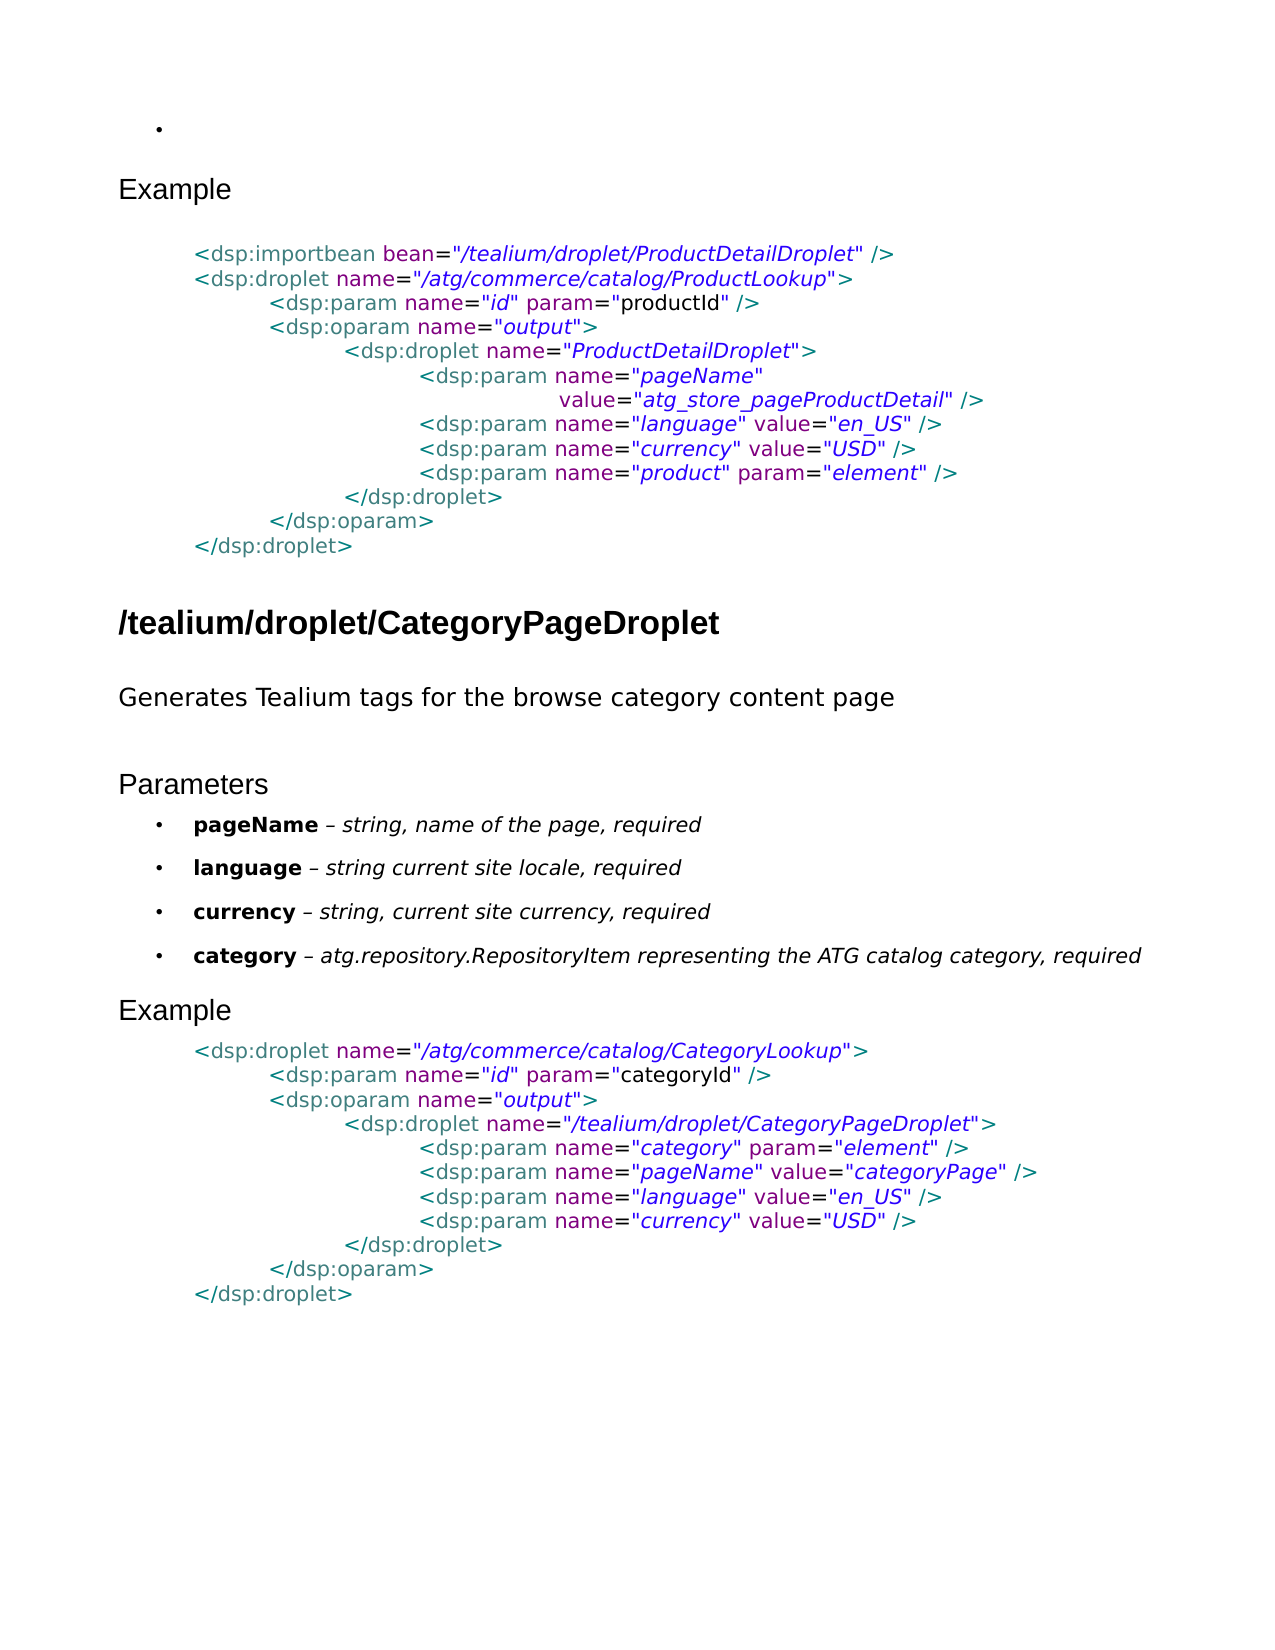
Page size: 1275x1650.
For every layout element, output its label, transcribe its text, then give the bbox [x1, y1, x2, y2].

text <dsp:param name="category" param="element" /> [118, 1136, 1157, 1160]
text <dsp:droplet name="/atg/commerce/catalog/CategoryLookup"> [118, 1039, 1157, 1063]
text </dsp:oparam> [118, 509, 1157, 534]
subtitle Example [118, 993, 1157, 1027]
text <dsp:param name="language" value="en_US" /> [118, 412, 1157, 437]
text <dsp:param name="id" param="productId" /> [118, 291, 1157, 315]
text <dsp:param name="currency" value="USD" /> [118, 437, 1157, 461]
text </dsp:droplet> [118, 485, 1157, 509]
text </dsp:oparam> [118, 1257, 1157, 1282]
text <dsp:param name="pageName" [118, 364, 1157, 388]
subtitle /tealium/droplet/CategoryPageDroplet [118, 603, 1157, 642]
text <dsp:droplet name="/atg/commerce/catalog/ProductLookup"> [118, 267, 1157, 291]
text <dsp:param name="language" value="en_US" /> [118, 1185, 1157, 1209]
text <dsp:param name="id" param="categoryId" /> [118, 1063, 1157, 1088]
list pageName – string, name of the page, required [156, 813, 1157, 837]
list language – string current site locale, required [156, 856, 1157, 881]
list category – atg.repository.RepositoryItem representing the ATG catalog category, required [156, 944, 1157, 968]
text <dsp:droplet name="/tealium/droplet/CategoryPageDroplet"> [118, 1112, 1157, 1136]
subtitle Example [118, 172, 1157, 206]
text value="atg_store_pageProductDetail" /> [559, 388, 1157, 412]
text <dsp:droplet name="ProductDetailDroplet"> [118, 339, 1157, 364]
text <dsp:importbean bean="/tealium/droplet/ProductDetailDroplet" /> [118, 242, 1157, 267]
text <dsp:param name="pageName" value="categoryPage" /> [118, 1160, 1157, 1185]
text </dsp:droplet> [118, 1282, 1157, 1306]
text </dsp:droplet> [118, 1233, 1157, 1257]
text <dsp:oparam name="output"> [118, 1088, 1157, 1112]
text Generates Tealium tags for the browse category content page [118, 683, 1157, 713]
list currency – string, current site currency, required [156, 900, 1157, 924]
text <dsp:param name="currency" value="USD" /> [118, 1209, 1157, 1233]
text <dsp:oparam name="output"> [118, 315, 1157, 339]
text </dsp:droplet> [118, 534, 1157, 558]
subtitle Parameters [118, 767, 1157, 800]
text <dsp:param name="product" param="element" /> [118, 461, 1157, 485]
